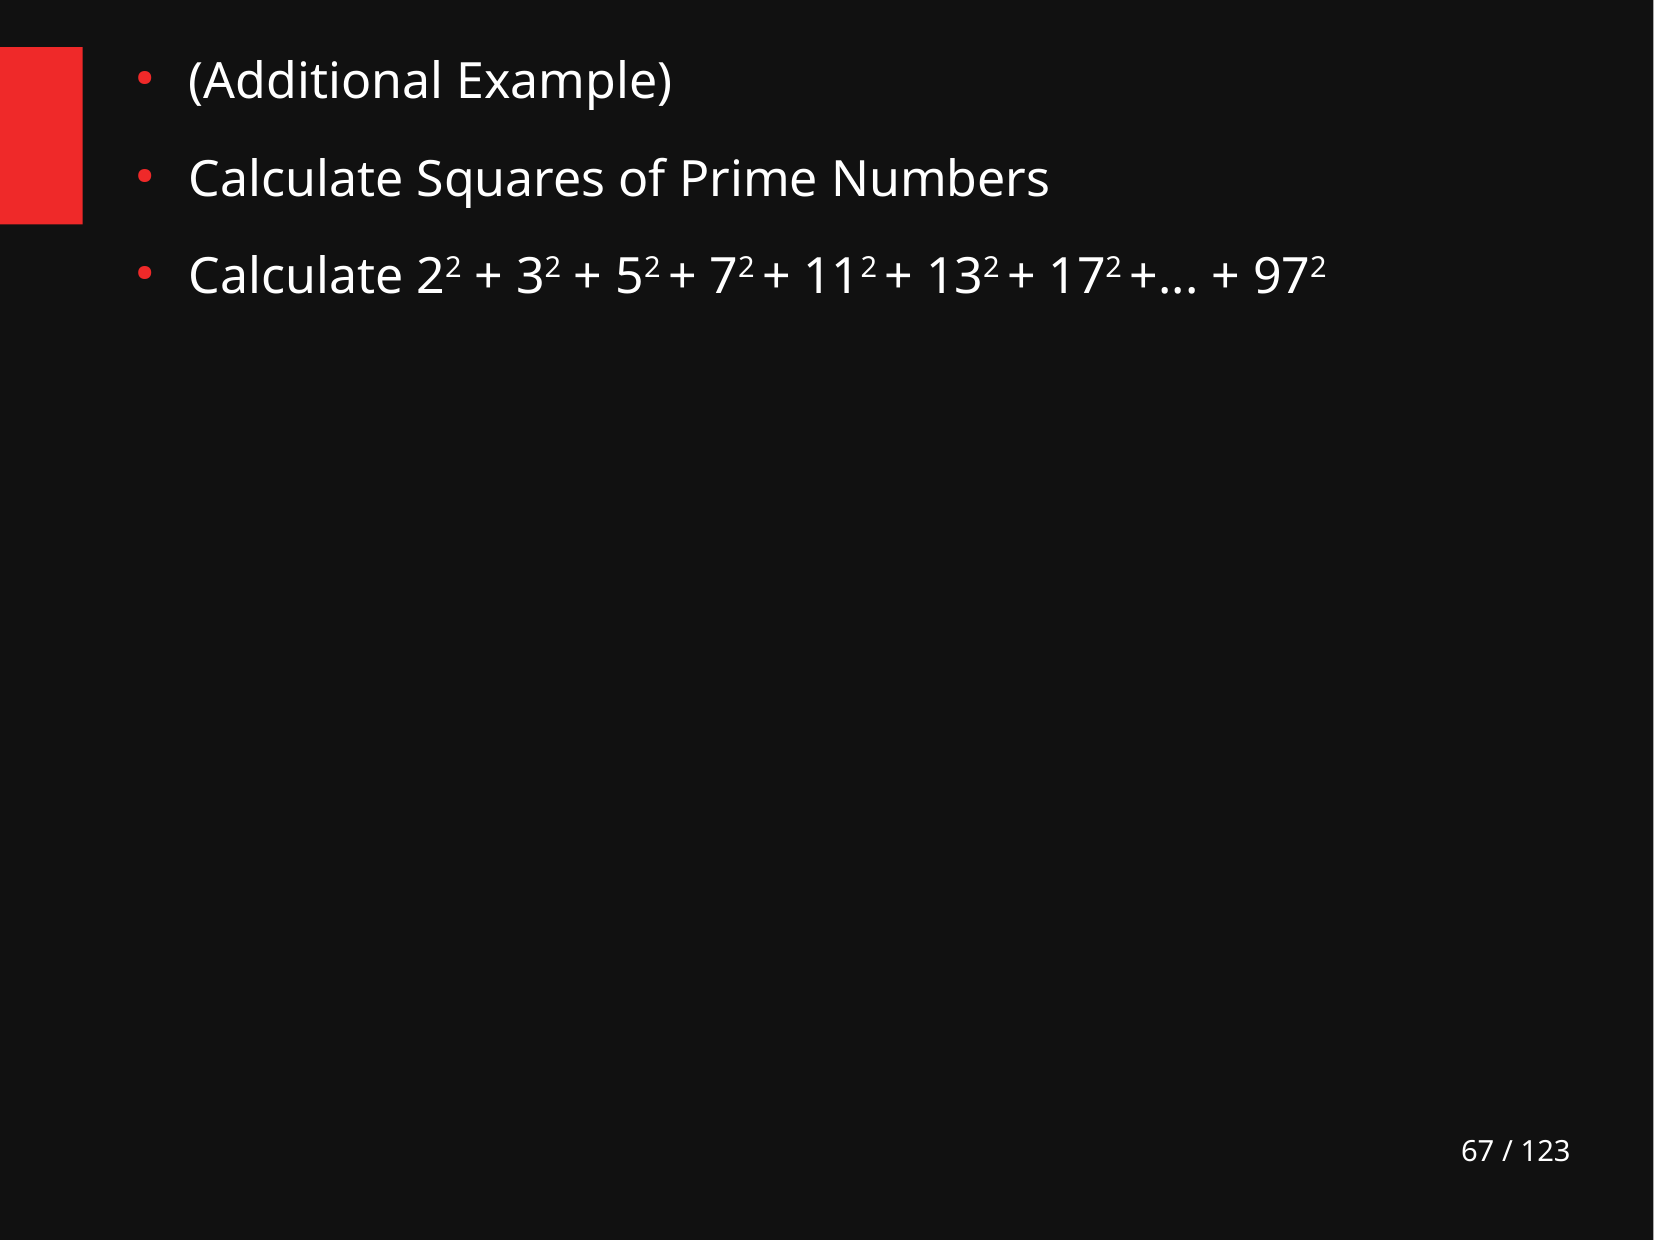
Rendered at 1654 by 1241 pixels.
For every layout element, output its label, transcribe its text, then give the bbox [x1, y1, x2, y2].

list (Additional Example) Calculate Squares of Prime Numbers Calculate 22 + 32 + 52 + 72 + 112 + 132 + 172 +... + 972 [118, 45, 1536, 1074]
